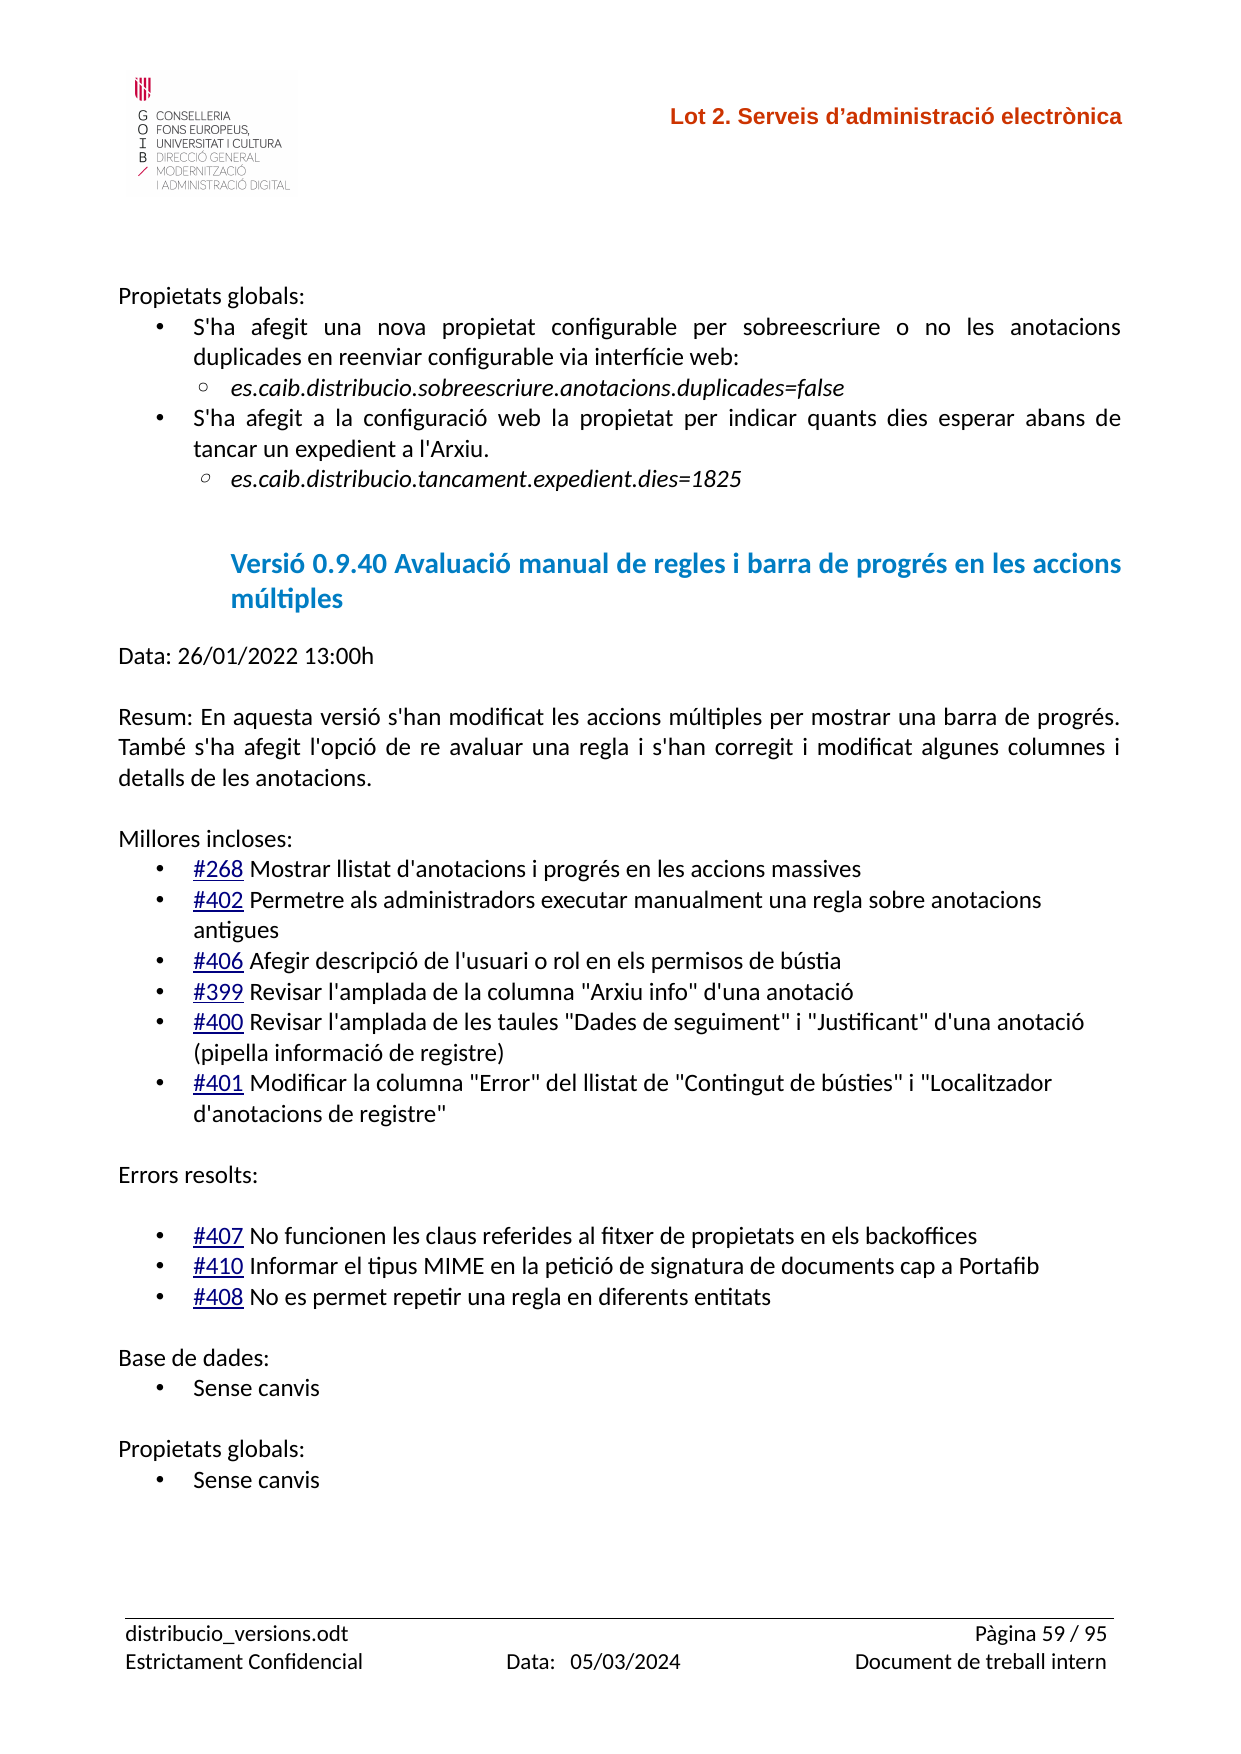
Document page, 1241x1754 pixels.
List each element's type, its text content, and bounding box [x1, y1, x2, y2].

text Errors resolts: [118, 1159, 1122, 1189]
list #408 No es permet repetir una regla en diferents entitats [156, 1281, 1122, 1311]
list #407 No funcionen les claus referides al fitxer de propietats en els backoffices [156, 1220, 1122, 1250]
list #410 Informar el tipus MIME en la petició de signatura de documents cap a Portafib [156, 1250, 1122, 1281]
list #401 Modificar la columna "Error" del llistat de "Contingut de bústies" i "Localitzador d'anotacions de registre" [156, 1067, 1122, 1128]
list es.caib.distribucio.tancament.expedient.dies=1825 [193, 463, 1122, 494]
text Data: 26/01/2022 13:00h [118, 640, 1122, 670]
text Millores incloses: [118, 823, 1122, 853]
picture [126, 70, 299, 197]
list Sense canvis [156, 1372, 1122, 1403]
list #268 Mostrar llistat d'anotacions i progrés en les accions massives [156, 853, 1122, 884]
text Propietats globals: [118, 280, 1122, 311]
list #400 Revisar l'amplada de les taules "Dades de seguiment" i "Justificant" d'una anotació (pipella informació de registre) [156, 1006, 1122, 1067]
list #399 Revisar l'amplada de la columna "Arxiu info" d'una anotació [156, 976, 1122, 1006]
list #402 Permetre als administradors executar manualment una regla sobre anotacions antigues [156, 884, 1122, 945]
text Base de dades: [118, 1342, 1122, 1372]
text Propietats globals: [118, 1433, 1122, 1464]
list S'ha afegit a la configuració web la propietat per indicar quants dies esperar abans de tancar un expedient a l'Arxiu. [156, 402, 1122, 463]
text Resum: En aquesta versió s'han modificat les accions múltiples per mostrar una barra de progrés. També s'ha afegit l'opció de re avaluar una regla i s'han corregit i modificat algunes columnes i detalls de les anotacions. [118, 701, 1122, 792]
subtitle Versió 0.9.40 Avaluació manual de regles i barra de progrés en les accions múltiples [153, 545, 1122, 616]
list Sense canvis [156, 1464, 1122, 1494]
list es.caib.distribucio.sobreescriure.anotacions.duplicades=false [193, 372, 1122, 402]
list S'ha afegit una nova propietat configurable per sobreescriure o no les anotacions duplicades en reenviar configurable via interfície web: [156, 311, 1122, 372]
list #406 Afegir descripció de l'usuari o rol en els permisos de bústia [156, 945, 1122, 976]
